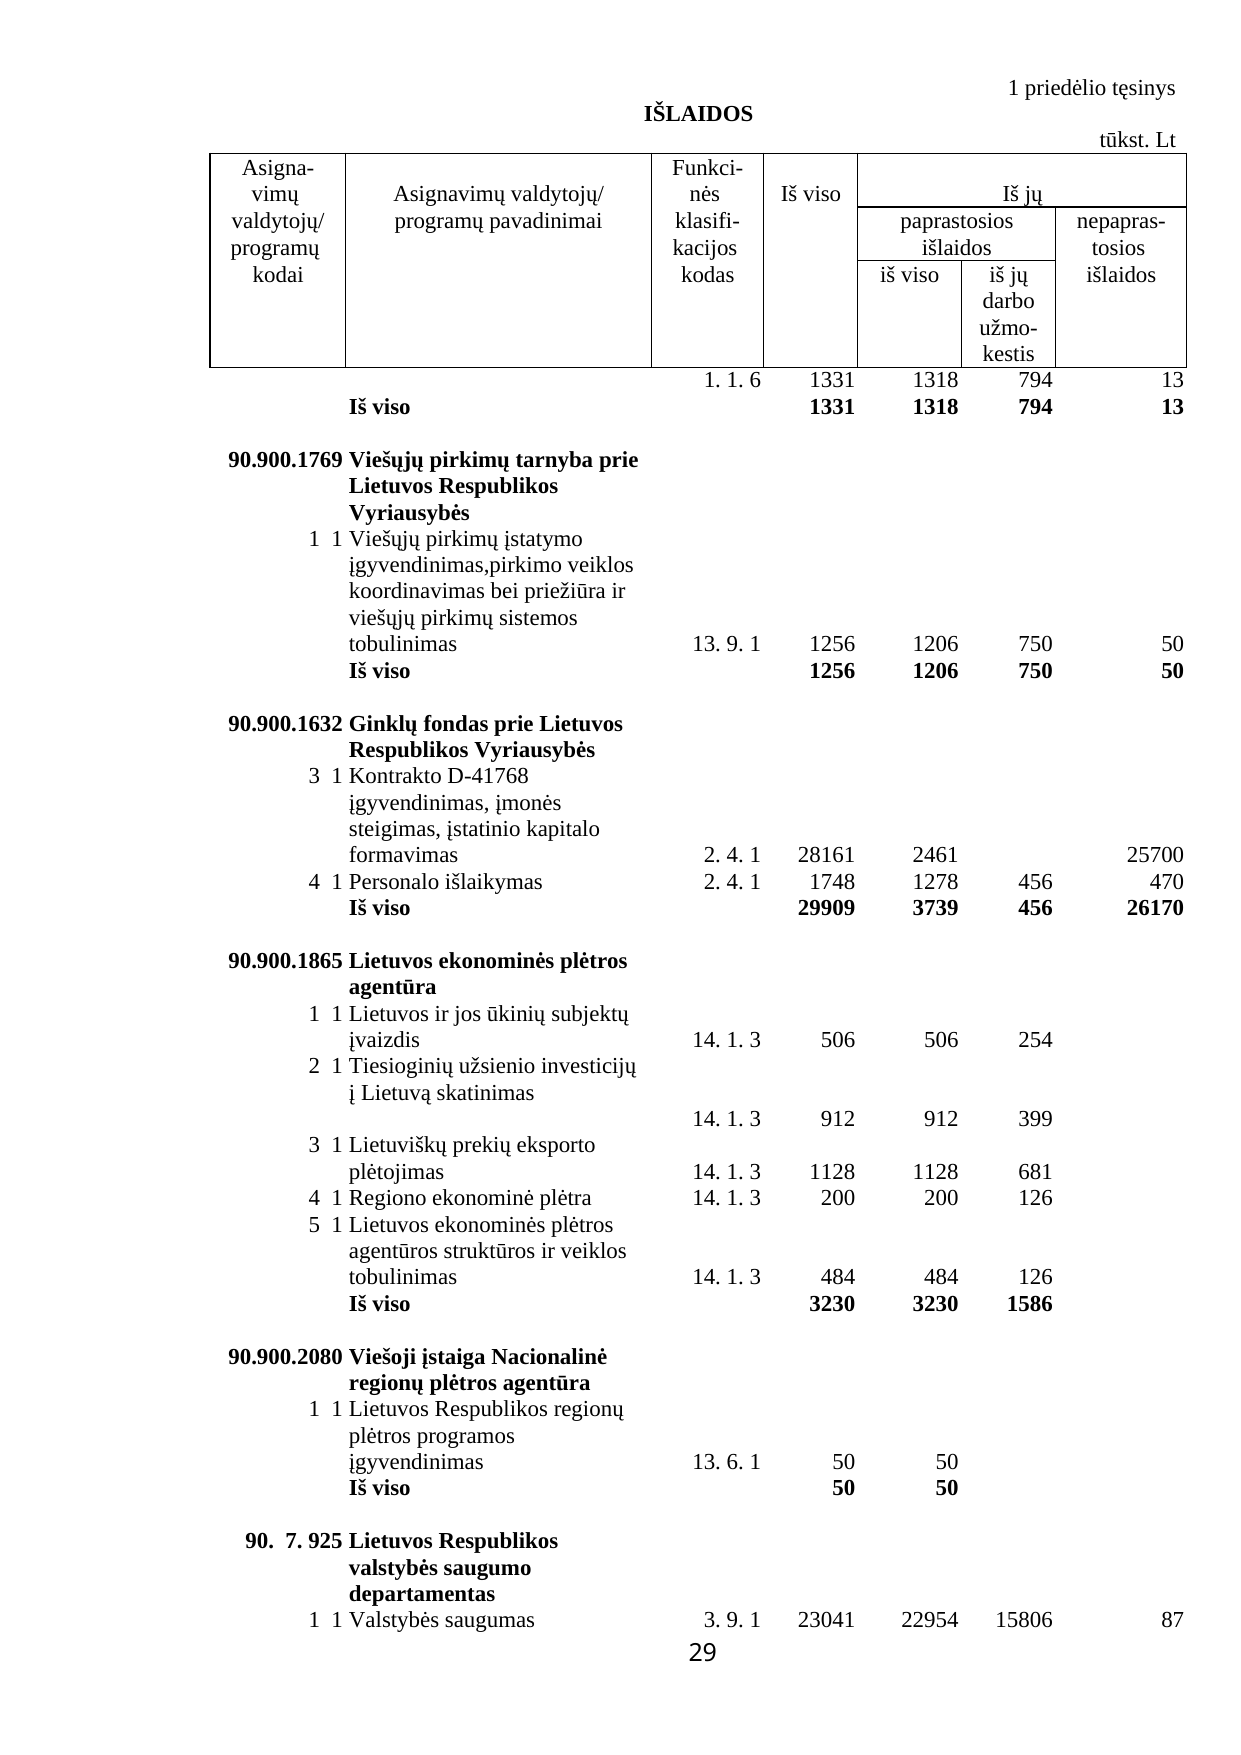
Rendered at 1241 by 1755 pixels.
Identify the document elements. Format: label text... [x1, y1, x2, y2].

table_cell [1056, 1053, 1187, 1132]
table_cell [1056, 419, 1187, 446]
table_cell [346, 260, 651, 367]
table_cell [961, 1475, 1056, 1501]
table_cell [961, 419, 1056, 446]
table_cell 1128 [858, 1132, 961, 1184]
table_cell [1056, 1395, 1187, 1474]
table_cell [764, 206, 857, 260]
table_cell 750 [961, 525, 1056, 657]
table_cell [764, 1343, 858, 1395]
table_cell 794 [961, 393, 1056, 419]
table_cell 90.900.2080 [215, 1343, 346, 1395]
table_cell 3 1 [215, 762, 346, 868]
table_cell [961, 762, 1056, 868]
table_cell [651, 710, 764, 762]
table_cell Viešoji įstaiga Nacionalinė regionų plėtros agentūra [346, 1343, 651, 1395]
table_cell Iš viso [764, 154, 857, 206]
table_cell [1056, 1132, 1187, 1184]
table_cell [961, 947, 1056, 1000]
table_cell [210, 1316, 215, 1343]
table_cell [210, 419, 215, 446]
table_cell 50 [858, 1475, 961, 1501]
table_cell [210, 710, 215, 762]
table_cell [210, 1395, 215, 1474]
table_cell [651, 1343, 764, 1395]
table_cell 126 [961, 1184, 1056, 1211]
table_cell Viešųjų pirkimų įstatymo įgyvendinimas,pirkimo veiklos koordinavimas bei priežiūra ir viešųjų pirkimų sistemos tobulinimas [346, 525, 651, 657]
table_cell 5 1 [215, 1211, 346, 1290]
table_cell [858, 1316, 961, 1343]
table_cell 2461 [858, 762, 961, 868]
table_cell [210, 1132, 215, 1184]
table_cell 29909 [764, 894, 858, 921]
table_cell [210, 894, 215, 921]
table_cell 1318 [858, 368, 961, 393]
table_cell 456 [961, 868, 1056, 894]
table_cell [1056, 1211, 1187, 1290]
table_cell Iš jų [858, 154, 1186, 206]
table_cell [858, 419, 961, 446]
table_cell Asignavimų valdytojų/ [346, 154, 651, 206]
table_cell [346, 921, 651, 947]
table_cell 1128 [764, 1132, 858, 1184]
table_cell [210, 868, 215, 894]
table_cell 912 [858, 1053, 961, 1132]
table_cell 1278 [858, 868, 961, 894]
table_cell [651, 1501, 764, 1527]
table_cell 1331 [764, 368, 858, 393]
table_cell [215, 1316, 346, 1343]
table_cell [764, 446, 858, 525]
table_cell [210, 1343, 215, 1395]
table_cell valdytojų/programų [211, 206, 345, 260]
table_cell [858, 683, 961, 709]
table_cell [215, 1475, 346, 1501]
table_cell [764, 710, 858, 762]
table_cell 3230 [764, 1290, 858, 1316]
table_cell [210, 446, 215, 525]
table_cell 1 1 [215, 525, 346, 657]
table_cell 28161 [764, 762, 858, 868]
table_cell 50 [858, 1395, 961, 1474]
table_cell [1056, 1343, 1187, 1395]
table_cell [961, 1395, 1056, 1474]
table_cell 1331 [764, 393, 858, 419]
table_cell [210, 393, 215, 419]
table_cell iš viso [858, 261, 961, 367]
table_cell 750 [961, 657, 1056, 683]
table_cell 506 [858, 1000, 961, 1052]
table_cell [651, 393, 764, 419]
table_cell [961, 710, 1056, 762]
table_cell klasifi-kacijos [652, 206, 763, 260]
table_cell [1056, 1184, 1187, 1211]
table_cell 1748 [764, 868, 858, 894]
table_cell 13 [1056, 368, 1187, 393]
table_cell [215, 1290, 346, 1316]
table_cell Valstybės saugumas [346, 1606, 651, 1633]
table_cell [215, 368, 346, 393]
table_cell 14. 1. 3 [651, 1132, 764, 1184]
table_cell Iš viso [346, 1290, 651, 1316]
table_cell [1056, 947, 1187, 1000]
table_cell 50 [1056, 657, 1187, 683]
table_cell Personalo išlaikymas [346, 868, 651, 894]
table_cell Iš viso [346, 657, 651, 683]
table_cell Iš viso [346, 894, 651, 921]
table_cell [651, 1528, 764, 1606]
table_cell [210, 762, 215, 868]
table_cell [1056, 1316, 1187, 1343]
table_cell [346, 1501, 651, 1527]
table_cell 22954 [858, 1606, 961, 1633]
table_cell 1206 [858, 657, 961, 683]
table_cell 456 [961, 894, 1056, 921]
table_cell [651, 657, 764, 683]
table_cell [961, 1316, 1056, 1343]
table_cell [651, 1290, 764, 1316]
table_cell Lietuvos ir jos ūkinių subjektų įvaizdis [346, 1000, 651, 1052]
table_cell 14. 1. 3 [651, 1000, 764, 1052]
table_cell [215, 393, 346, 419]
table_cell [1056, 683, 1187, 709]
table_cell [764, 947, 858, 1000]
table_cell [1056, 1000, 1187, 1052]
table_cell 1256 [764, 657, 858, 683]
table_cell [210, 1211, 215, 1290]
table_cell nepapras-tosios [1056, 208, 1186, 260]
table_cell [210, 947, 215, 1000]
table_cell [210, 1053, 215, 1132]
table_cell [210, 368, 215, 393]
table_cell 794 [961, 368, 1056, 393]
table_cell [858, 947, 961, 1000]
table_cell [764, 1316, 858, 1343]
table_cell Lietuvos Respublikos regionų plėtros programos įgyvendinimas [346, 1395, 651, 1474]
table_cell [346, 1316, 651, 1343]
table_cell paprastosios išlaidos [858, 208, 1055, 260]
table_cell 484 [764, 1211, 858, 1290]
table_cell [961, 1528, 1056, 1606]
table_cell 200 [858, 1184, 961, 1211]
table_cell [858, 1528, 961, 1606]
table_cell 14. 1. 3 [651, 1184, 764, 1211]
table_cell išlaidos [1056, 260, 1186, 367]
table_cell [961, 921, 1056, 947]
table_cell [858, 921, 961, 947]
table_cell 1206 [858, 525, 961, 657]
table_cell programų pavadinimai [346, 206, 651, 260]
table_cell [215, 657, 346, 683]
table_cell 1 1 [215, 1606, 346, 1633]
table_cell 15806 [961, 1606, 1056, 1633]
table_cell [210, 1606, 215, 1633]
table_cell [210, 1528, 215, 1606]
table_cell 14. 1. 3 [651, 1053, 764, 1132]
table_cell 2 1 [215, 1053, 346, 1132]
table_cell Lietuvos ekonominės plėtros agentūros struktūros ir veiklos tobulinimas [346, 1211, 651, 1290]
table_cell Asigna-vimų [211, 154, 345, 206]
table_cell Tiesioginių užsienio investicijų į Lietuvą skatinimas [346, 1053, 651, 1132]
table_cell 50 [764, 1475, 858, 1501]
table_cell 2. 4. 1 [651, 868, 764, 894]
table_cell [961, 1501, 1056, 1527]
table_cell 506 [764, 1000, 858, 1052]
table_cell 23041 [764, 1606, 858, 1633]
table_cell 50 [764, 1395, 858, 1474]
table_cell [858, 1343, 961, 1395]
table_cell 1 1 [215, 1395, 346, 1474]
table_cell Lietuviškų prekių eksporto plėtojimas [346, 1132, 651, 1184]
table_cell 3230 [858, 1290, 961, 1316]
table_cell [210, 657, 215, 683]
table_cell [215, 894, 346, 921]
table_cell iš jų darbo užmo-kestis [962, 261, 1055, 367]
table_cell [858, 710, 961, 762]
table_cell [764, 1501, 858, 1527]
table_cell 1586 [961, 1290, 1056, 1316]
table_cell [651, 1316, 764, 1343]
table_cell 25700 [1056, 762, 1187, 868]
table_cell [651, 446, 764, 525]
table_cell [210, 1184, 215, 1211]
table_cell [1056, 446, 1187, 525]
table_cell [961, 683, 1056, 709]
table_cell [1056, 1501, 1187, 1527]
table_cell [651, 947, 764, 1000]
table_cell kodas [652, 260, 763, 367]
table_cell 1. 1. 6 [651, 368, 764, 393]
table_cell 1318 [858, 393, 961, 419]
table_cell 90.900.1865 [215, 947, 346, 1000]
table_cell 126 [961, 1211, 1056, 1290]
table_cell [1056, 1290, 1187, 1316]
table_cell 4 1 [215, 1184, 346, 1211]
table_cell [764, 921, 858, 947]
table_cell kodai [211, 260, 345, 367]
table_cell Ginklų fondas prie Lietuvos Respublikos Vyriausybės [346, 710, 651, 762]
table_cell [651, 683, 764, 709]
table_cell 912 [764, 1053, 858, 1132]
table_cell Kontrakto D-41768 įgyvendinimas, įmonės steigimas, įstatinio kapitalo formavimas [346, 762, 651, 868]
table_cell 90.900.1769 [215, 446, 346, 525]
table_cell [210, 921, 215, 947]
table_cell 2. 4. 1 [651, 762, 764, 868]
table_cell [651, 894, 764, 921]
table_cell [1056, 710, 1187, 762]
table_cell Iš viso [346, 393, 651, 419]
table_cell Lietuvos Respublikos valstybės saugumo departamentas [346, 1528, 651, 1606]
table_cell [651, 1475, 764, 1501]
table_cell [210, 1475, 215, 1501]
table_cell Lietuvos ekonominės plėtros agentūra [346, 947, 651, 1000]
table_cell 254 [961, 1000, 1056, 1052]
table_cell 399 [961, 1053, 1056, 1132]
table_cell [961, 446, 1056, 525]
table_cell [858, 446, 961, 525]
table_cell 1256 [764, 525, 858, 657]
table_cell [215, 419, 346, 446]
table_cell [764, 260, 857, 367]
table_cell [764, 683, 858, 709]
table_cell 470 [1056, 868, 1187, 894]
table_cell 26170 [1056, 894, 1187, 921]
table_cell 50 [1056, 525, 1187, 657]
table_cell 681 [961, 1132, 1056, 1184]
table_cell tūkst. Lt [210, 126, 1187, 153]
table_cell [210, 525, 215, 657]
table_cell Išlaidos [210, 100, 1187, 126]
table_header 1 priedėlio tęsinys [210, 74, 1187, 100]
table_cell [764, 419, 858, 446]
table_cell Funkci-nės [652, 154, 763, 206]
table_cell [858, 1501, 961, 1527]
table_cell [215, 1501, 346, 1527]
table_cell 87 [1056, 1606, 1187, 1633]
table_cell [210, 683, 215, 709]
table_cell [346, 683, 651, 709]
table_cell 3. 9. 1 [651, 1606, 764, 1633]
table_cell [346, 419, 651, 446]
table_cell [1056, 921, 1187, 947]
table_cell 4 1 [215, 868, 346, 894]
table_cell 90. 7. 925 [215, 1528, 346, 1606]
table_cell 13. 6. 1 [651, 1395, 764, 1474]
table_cell Iš viso [346, 1475, 651, 1501]
table_cell 484 [858, 1211, 961, 1290]
table_cell 200 [764, 1184, 858, 1211]
table_cell 13. 9. 1 [651, 525, 764, 657]
table_cell Viešųjų pirkimų tarnyba prie Lietuvos Respublikos Vyriausybės [346, 446, 651, 525]
table_cell 3 1 [215, 1132, 346, 1184]
table_cell [210, 1501, 215, 1527]
table_cell [215, 921, 346, 947]
table_cell Regiono ekonominė plėtra [346, 1184, 651, 1211]
table_cell 14. 1. 3 [651, 1211, 764, 1290]
table_cell 13 [1056, 393, 1187, 419]
table_cell 1 1 [215, 1000, 346, 1052]
table_cell 90.900.1632 [215, 710, 346, 762]
table_cell [346, 368, 651, 393]
table_cell [210, 1290, 215, 1316]
table_cell [1056, 1528, 1187, 1606]
table_cell [210, 1000, 215, 1052]
table_cell [651, 419, 764, 446]
table_cell 3739 [858, 894, 961, 921]
table_cell [961, 1343, 1056, 1395]
table_cell [215, 683, 346, 709]
table_cell [764, 1528, 858, 1606]
table_cell [1056, 1475, 1187, 1501]
table_cell [651, 921, 764, 947]
